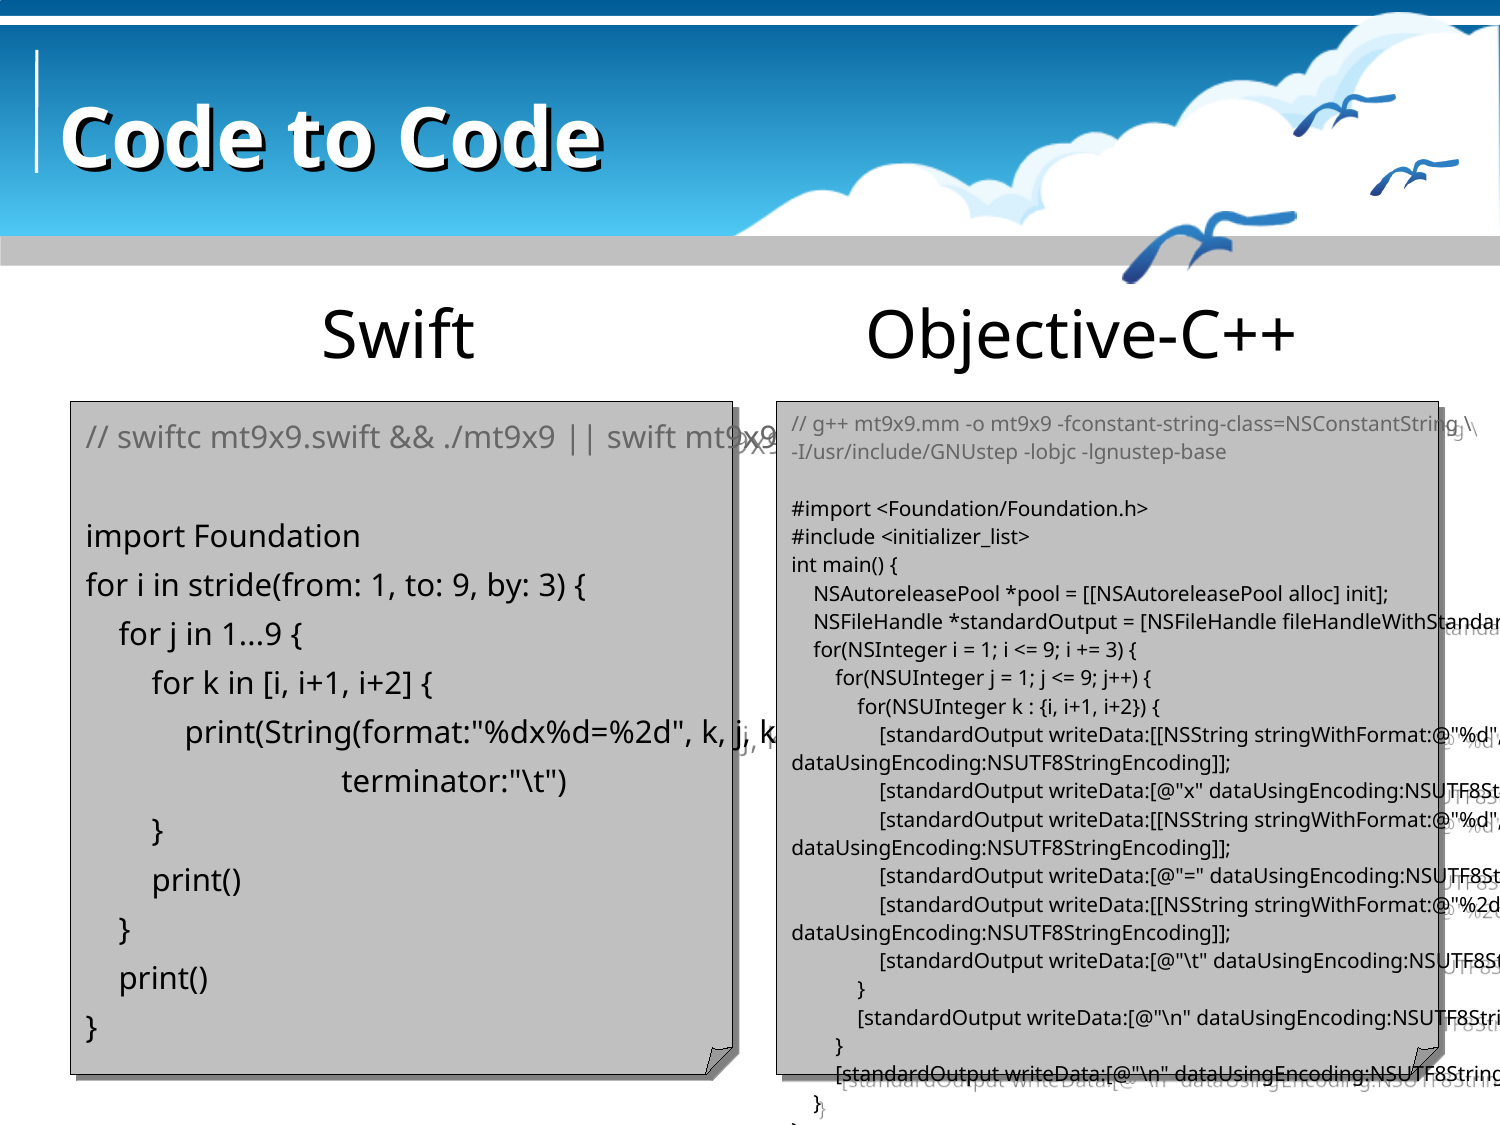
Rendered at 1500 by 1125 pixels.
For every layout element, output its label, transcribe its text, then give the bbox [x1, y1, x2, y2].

text_box Objective-C++ [850, 283, 1371, 388]
text_box // g++ mt9x9.mm -o mt9x9 -fconstant-string-class=NSConstantString \ -I/usr/include/GNUstep -lobjc -lgnustep-base #import <Foundation/Foundation.h> #include <initializer_list> int main() { NSAutoreleasePool *pool = [[NSAutoreleasePool alloc] init]; NSFileHandle *standardOutput = [NSFileHandle fileHandleWithStandardOutput]; for(NSInteger i = 1; i <= 9; i += 3) { for(NSUInteger j = 1; j <= 9; j++) { for(NSUInteger k : {i, i+1, i+2}) { [standardOutput writeData:[[NSString stringWithFormat:@"%d", k] dataUsingEncoding:NSUTF8StringEncoding]]; [standardOutput writeData:[@"x" dataUsingEncoding:NSUTF8StringEncoding]]; [standardOutput writeData:[[NSString stringWithFormat:@"%d", j] dataUsingEncoding:NSUTF8StringEncoding]]; [standardOutput writeData:[@"=" dataUsingEncoding:NSUTF8StringEncoding]]; [standardOutput writeData:[[NSString stringWithFormat:@"%2d", k*j] dataUsingEncoding:NSUTF8StringEncoding]]; [standardOutput writeData:[@"\t" dataUsingEncoding:NSUTF8StringEncoding]]; } [standardOutput writeData:[@"\n" dataUsingEncoding:NSUTF8StringEncoding]]; } [standardOutput writeData:[@"\n" dataUsingEncoding:NSUTF8StringEncoding]]; } } [776, 401, 1439, 1075]
title Code to Code [59, 86, 1465, 186]
text_box Swift [307, 283, 544, 388]
text_box // swiftc mt9x9.swift && ./mt9x9 || swift mt9x9.swift import Foundation for i in stride(from: 1, to: 9, by: 3) { for j in 1...9 { for k in [i, i+1, i+2] { print(String(format:"%dx%d=%2d", k, j, k*j), terminator:"\t") } print() } print() } [70, 401, 733, 1075]
picture [730, 12, 1500, 283]
